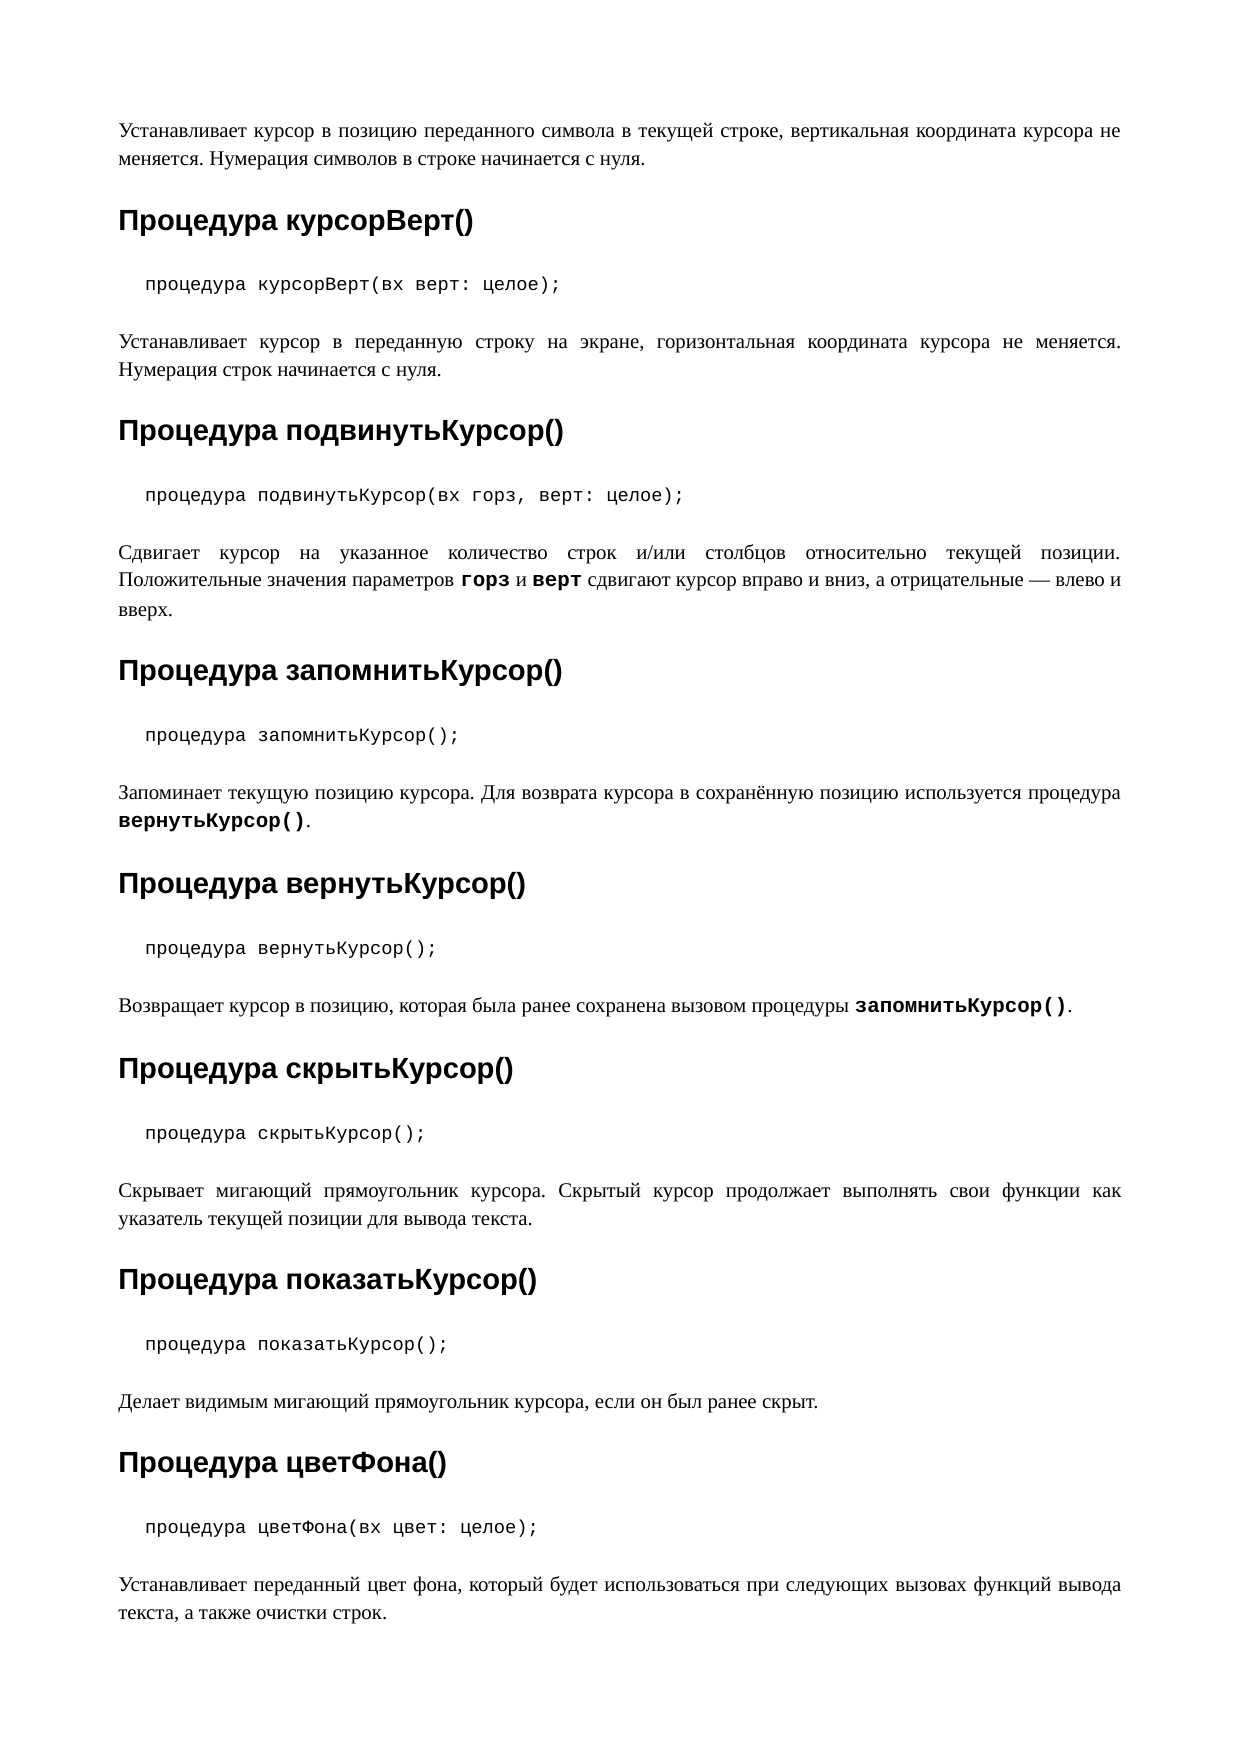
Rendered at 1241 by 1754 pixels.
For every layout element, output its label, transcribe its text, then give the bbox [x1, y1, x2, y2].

text процедура запомнитьКурсор(); [136, 717, 1104, 756]
text процедура цветФона(вх цвет: целое); [136, 1509, 1104, 1548]
text Сдвигает курсор на указанное количество строк и/или столбцов относительно текущей позиции. Положительные значения параметров горз и верт сдвигают курсор вправо и вниз, а отрицательные — влево и вверх. [118, 540, 1122, 621]
text процедура скрытьКурсор(); [136, 1115, 1104, 1154]
text Скрывает мигающий прямоугольник курсора. Скрытый курсор продолжает выполнять свои функции как указатель текущей позиции для вывода текста. [118, 1178, 1122, 1229]
text процедура курсорВерт(вх верт: целое); [136, 266, 1104, 305]
text Возвращает курсор в позицию, которая была ранее сохранена вызовом процедуры запомнитьКурсор(). [118, 993, 1122, 1018]
subtitle Процедура цветФона() [118, 1446, 1122, 1479]
subtitle Процедура вернутьКурсор() [118, 866, 1122, 900]
subtitle Процедура подвинутьКурсор() [118, 413, 1122, 447]
text Устанавливает курсор в переданную строку на экране, горизонтальная координата курсора не меняется. Нумерация строк начинается с нуля. [118, 329, 1122, 381]
text процедура подвинутьКурсор(вх горз, верт: целое); [136, 477, 1104, 516]
text Делает видимым мигающий прямоугольник курсора, если он был ранее скрыт. [118, 1389, 1122, 1413]
subtitle Процедура курсорВерт() [118, 202, 1122, 236]
subtitle Процедура показатьКурсор() [118, 1262, 1122, 1296]
subtitle Процедура запомнитьКурсор() [118, 653, 1122, 687]
text Запоминает текущую позицию курсора. Для возврата курсора в сохранённую позицию используется процедура вернутьКурсор(). [118, 780, 1122, 833]
text Устанавливает курсор в позицию переданного символа в текущей строке, вертикальная координата курсора не меняется. Нумерация символов в строке начинается с нуля. [118, 118, 1122, 170]
text Устанавливает переданный цвет фона, который будет использоваться при следующих вызовах функций вывода текста, а также очистки строк. [118, 1572, 1122, 1624]
text процедура вернутьКурсор(); [136, 930, 1104, 969]
text процедура показатьКурсор(); [136, 1326, 1104, 1365]
subtitle Процедура скрытьКурсор() [118, 1051, 1122, 1085]
